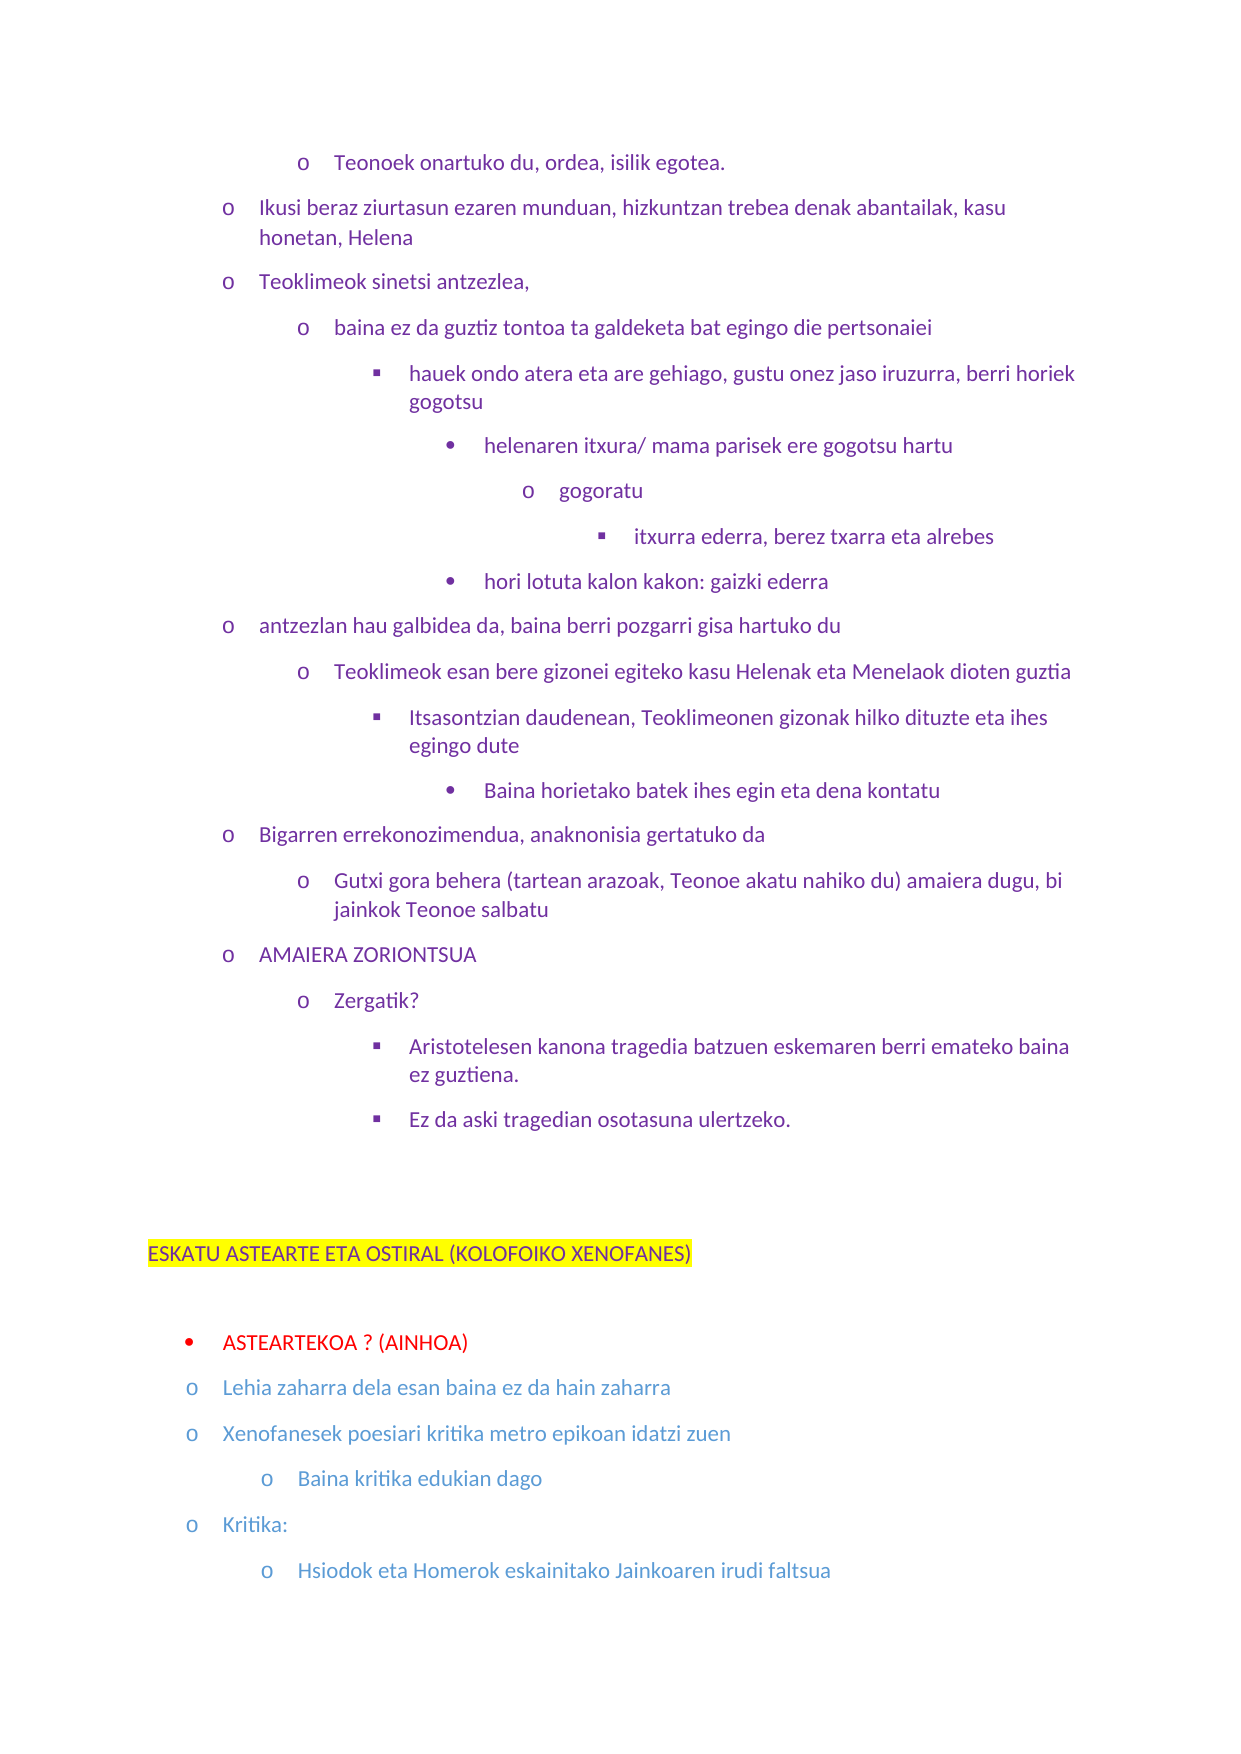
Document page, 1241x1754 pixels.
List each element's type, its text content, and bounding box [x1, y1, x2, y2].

list helenaren itxura/ mama parisek ere gogotsu hartu [446, 432, 1093, 460]
list Aristotelesen kanona tragedia batzuen eskemaren berri emateko baina ez guztiena. [371, 1032, 1093, 1088]
list Xenofanesek poesiari kritika metro epikoan idatzi zuen [185, 1419, 1093, 1448]
text ESKATU ASTEARTE ETA OSTIRAL (KOLOFOIKO XENOFANES) [148, 1239, 1093, 1267]
list Zergatik? [296, 986, 1093, 1015]
list itxurra ederra, berez txarra eta alrebes [596, 522, 1093, 550]
list hauek ondo atera eta are gehiago, gustu onez jaso iruzurra, berri horiek gogotsu [371, 359, 1093, 415]
list Ikusi beraz ziurtasun ezaren munduan, hizkuntzan trebea denak abantailak, kasu honetan, Helena [221, 193, 1093, 251]
list Teoklimeok esan bere gizonei egiteko kasu Helenak eta Menelaok dioten guztia [296, 657, 1093, 687]
list Baina kritika edukian dago [260, 1464, 1093, 1494]
list Ez da aski tragedian osotasuna ulertzeko. [371, 1105, 1093, 1133]
list AMAIERA ZORIONTSUA [221, 940, 1093, 969]
list Gutxi gora behera (tartean arazoak, Teonoe akatu nahiko du) amaiera dugu, bi jainkok Teonoe salbatu [296, 866, 1093, 924]
list ASTEARTEKOA ? (AINHOA) [185, 1328, 1093, 1356]
list Hsiodok eta Homerok eskainitako Jainkoaren irudi faltsua [260, 1556, 1093, 1585]
list gogoratu [521, 476, 1093, 506]
list antzezlan hau galbidea da, baina berri pozgarri gisa hartuko du [221, 612, 1093, 641]
list Baina horietako batek ihes egin eta dena kontatu [446, 776, 1093, 804]
list Kritika: [185, 1510, 1093, 1539]
list hori lotuta kalon kakon: gaizki ederra [446, 567, 1093, 595]
list Itsasontzian daudenean, Teoklimeonen gizonak hilko dituzte eta ihes egingo dute [371, 703, 1093, 759]
list Bigarren errekonozimendua, anaknonisia gertatuko da [221, 821, 1093, 850]
list baina ez da guztiz tontoa ta galdeketa bat egingo die pertsonaiei [296, 313, 1093, 342]
list Teonoek onartuko du, ordea, isilik egotea. [296, 148, 1093, 177]
list Lehia zaharra dela esan baina ez da hain zaharra [185, 1373, 1093, 1402]
list Teoklimeok sinetsi antzezlea, [221, 267, 1093, 296]
